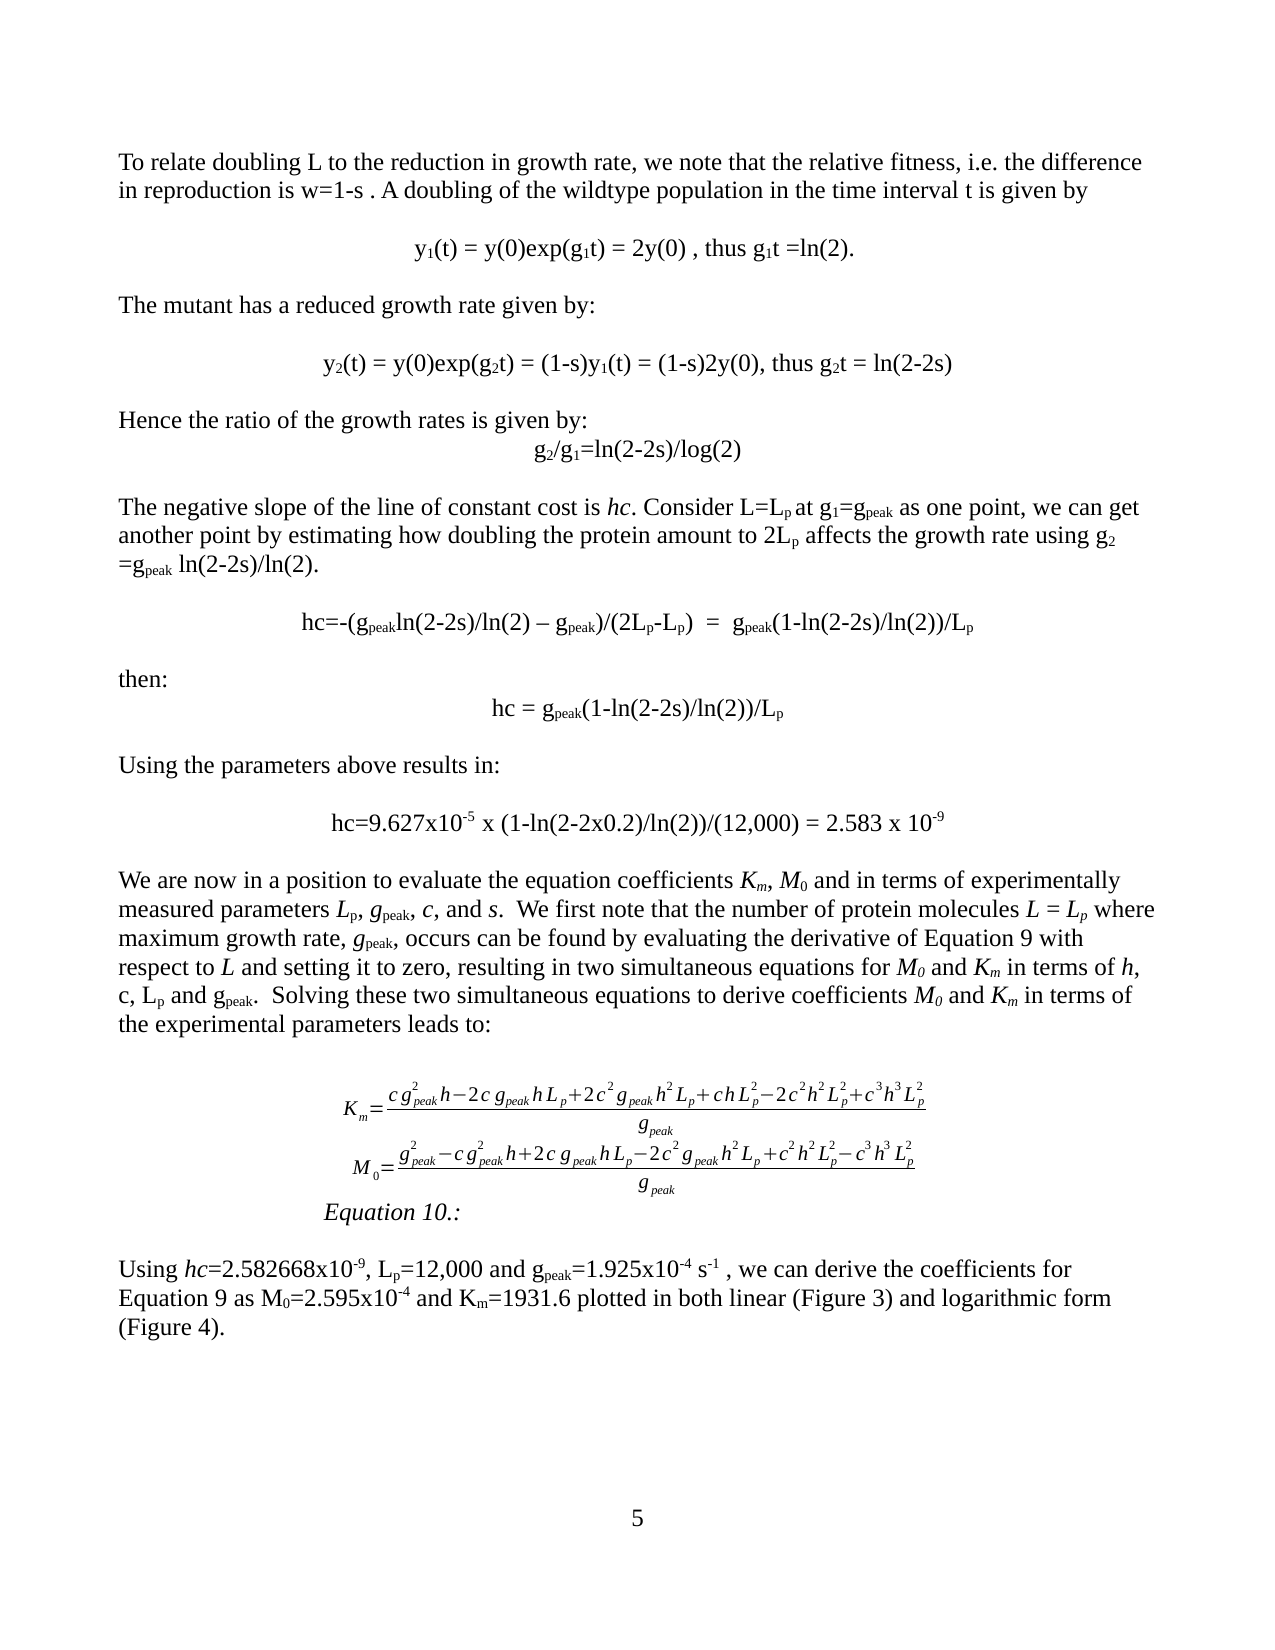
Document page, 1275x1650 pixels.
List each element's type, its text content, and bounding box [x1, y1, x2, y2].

text To relate doubling L to the reduction in growth rate, we note that the relative fitness, i.e. the difference in reproduction is w=1-s . A doubling of the wildtype population in the time interval t is given by [118, 147, 1157, 204]
text hc=-(gpeakln(2-2s)/ln(2) – gpeak)/(2Lp-Lp) = gpeak(1-ln(2-2s)/ln(2))/Lp [118, 607, 1157, 636]
text g2/g1=ln(2-2s)/log(2) [118, 434, 1157, 463]
text Hence the ratio of the growth rates is given by: [118, 406, 1157, 434]
text then: [118, 664, 1157, 693]
text Equation 10.: [324, 1079, 951, 1226]
text We are now in a position to evaluate the equation coefficients Km, M0 and in terms of experimentally measured parameters Lp, gpeak, c, and s. We first note that the number of protein molecules L = Lp where maximum growth rate, gpeak, occurs can be found by evaluating the derivative of Equation 9 with respect to L and setting it to zero, resulting in two simultaneous equations for M0 and Km in terms of h, c, Lp and gpeak. Solving these two simultaneous equations to derive coefficients M0 and Km in terms of the experimental parameters leads to: [118, 866, 1157, 1038]
text y1(t) = y(0)exp(g1t) = 2y(0) , thus g1t =ln(2). [118, 233, 1157, 262]
text The negative slope of the line of constant cost is hc. Consider L=Lp at g1=gpeak as one point, we can get another point by estimating how doubling the protein amount to 2Lp affects the growth rate using g2 =gpeak ln(2-2s)/ln(2). [118, 492, 1157, 578]
text hc=9.627x10-5 x (1-ln(2-2x0.2)/ln(2))/(12,000) = 2.583 x 10-9 [118, 808, 1157, 837]
text hc = gpeak(1-ln(2-2s)/ln(2))/Lp [118, 693, 1157, 722]
text Using hc=2.582668x10-9, Lp=12,000 and gpeak=1.925x10-4 s-1 , we can derive the coefficients for Equation 9 as M0=2.595x10-4 and Km=1931.6 plotted in both linear (Figure 3) and logarithmic form (Figure 4). [118, 1254, 1157, 1341]
text The mutant has a reduced growth rate given by: [118, 291, 1157, 319]
text y2(t) = y(0)exp(g2t) = (1-s)y1(t) = (1-s)2y(0), thus g2t = ln(2-2s) [118, 348, 1157, 377]
text Using the parameters above results in: [118, 751, 1157, 779]
